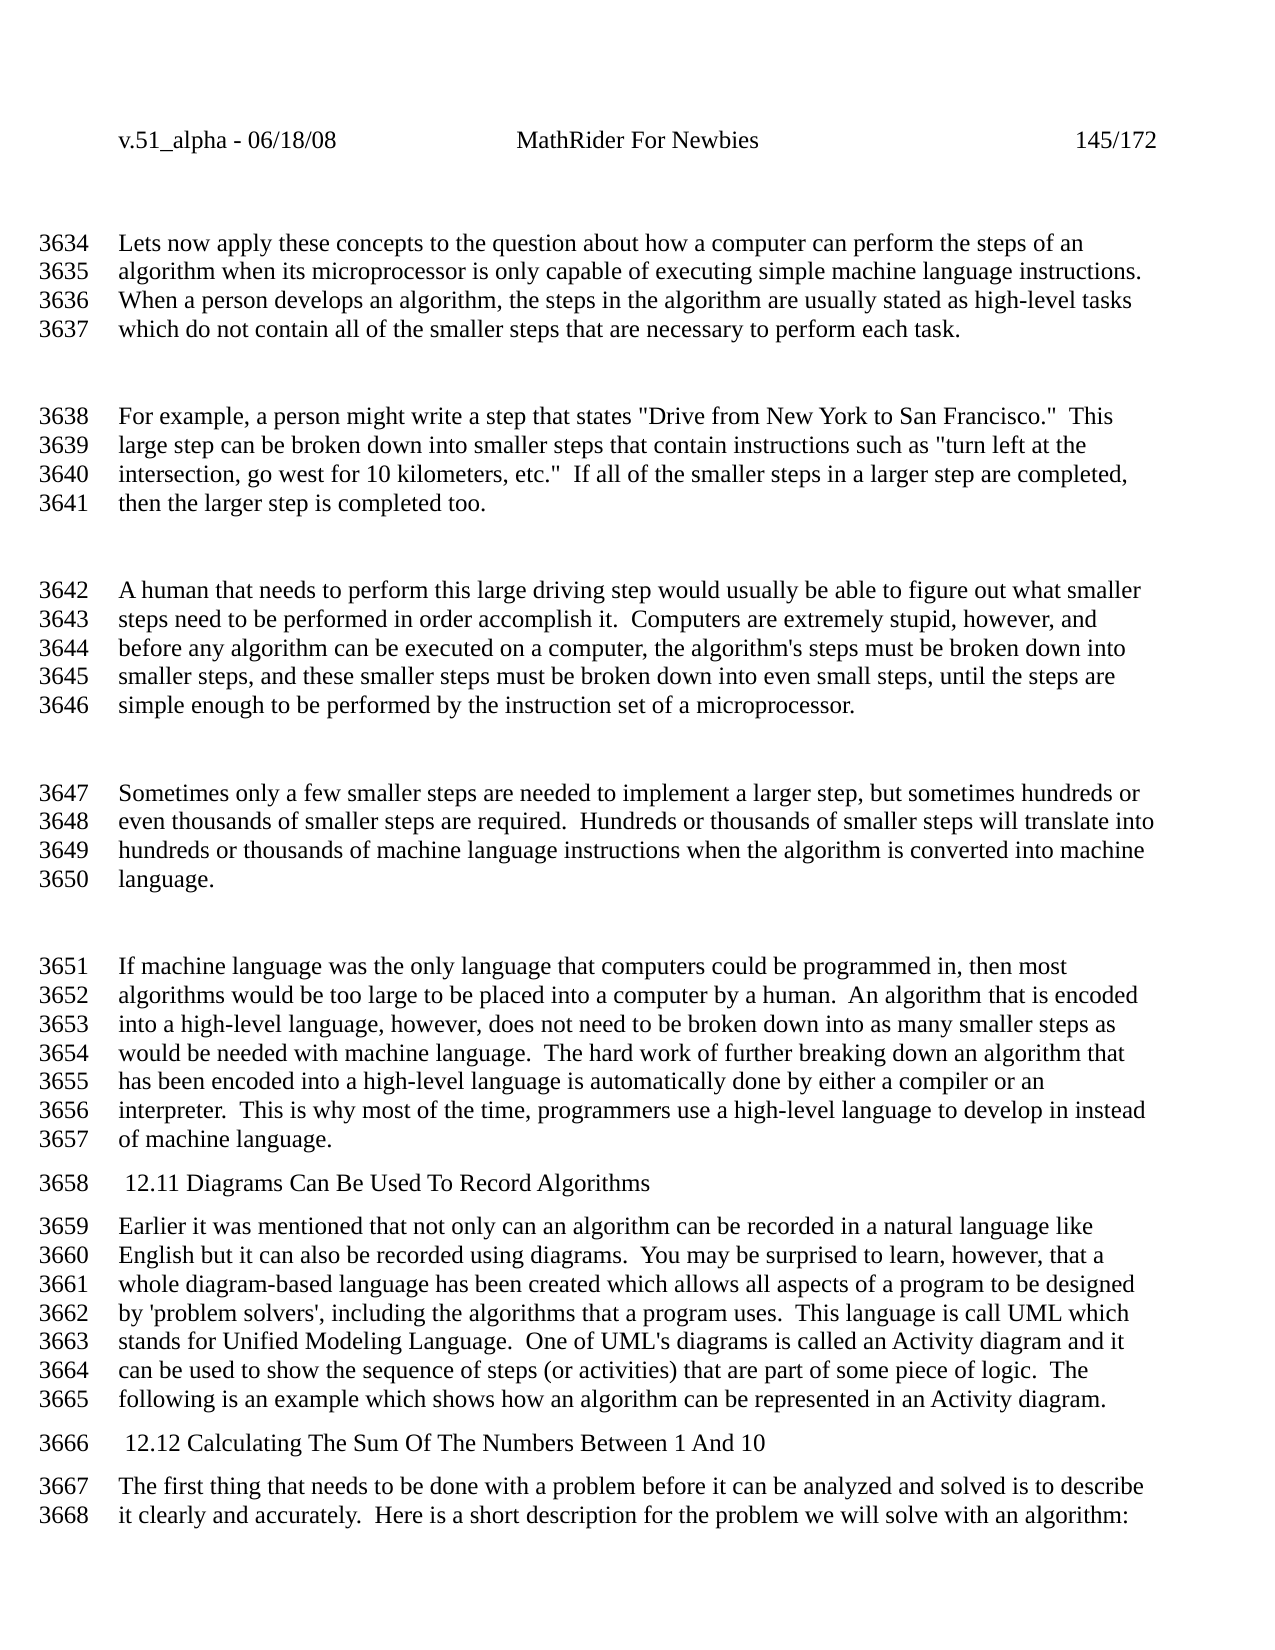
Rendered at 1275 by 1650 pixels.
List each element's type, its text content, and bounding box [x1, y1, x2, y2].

text The first thing that needs to be done with a problem before it can be analyzed and solved is to describe it clearly and accurately. Here is a short description for the problem we will solve with an algorithm: [118, 1471, 1157, 1529]
text 12.12 Calculating The Sum Of The Numbers Between 1 And 10 [118, 1428, 1157, 1456]
text Earlier it was mentioned that not only can an algorithm can be recorded in a natural language like English but it can also be recorded using diagrams. You may be surprised to learn, however, that a whole diagram-based language has been created which allows all aspects of a program to be designed by 'problem solvers', including the algorithms that a program uses. This language is call UML which stands for Unified Modeling Language. One of UML's diagrams is called an Activity diagram and it can be used to show the sequence of steps (or activities) that are part of some piece of logic. The following is an example which shows how an algorithm can be represented in an Activity diagram. [118, 1211, 1157, 1413]
text A human that needs to perform this large driving step would usually be able to figure out what smaller steps need to be performed in order accomplish it. Computers are extremely stupid, however, and before any algorithm can be executed on a computer, the algorithm's steps must be broken down into smaller steps, and these smaller steps must be broken down into even small steps, until the steps are simple enough to be performed by the instruction set of a microprocessor. [118, 575, 1157, 719]
text If machine language was the only language that computers could be programmed in, then most algorithms would be too large to be placed into a computer by a human. An algorithm that is encoded into a high-level language, however, does not need to be broken down into as many smaller steps as would be needed with machine language. The hard work of further breaking down an algorithm that has been encoded into a high-level language is automatically done by either a compiler or an interpreter. This is why most of the time, programmers use a high-level language to develop in instead of machine language. [118, 951, 1157, 1153]
text For example, a person might write a step that states "Drive from New York to San Francisco." This large step can be broken down into smaller steps that contain instructions such as "turn left at the intersection, go west for 10 kilometers, etc." If all of the smaller steps in a larger step are completed, then the larger step is completed too. [118, 401, 1157, 516]
text Lets now apply these concepts to the question about how a computer can perform the steps of an algorithm when its microprocessor is only capable of executing simple machine language instructions. When a person develops an algorithm, the steps in the algorithm are usually stated as high-level tasks which do not contain all of the smaller steps that are necessary to perform each task. [118, 228, 1157, 343]
text 12.11 Diagrams Can Be Used To Record Algorithms [118, 1168, 1157, 1196]
text Sometimes only a few smaller steps are needed to implement a larger step, but sometimes hundreds or even thousands of smaller steps are required. Hundreds or thousands of smaller steps will translate into hundreds or thousands of machine language instructions when the algorithm is converted into machine language. [118, 778, 1157, 893]
